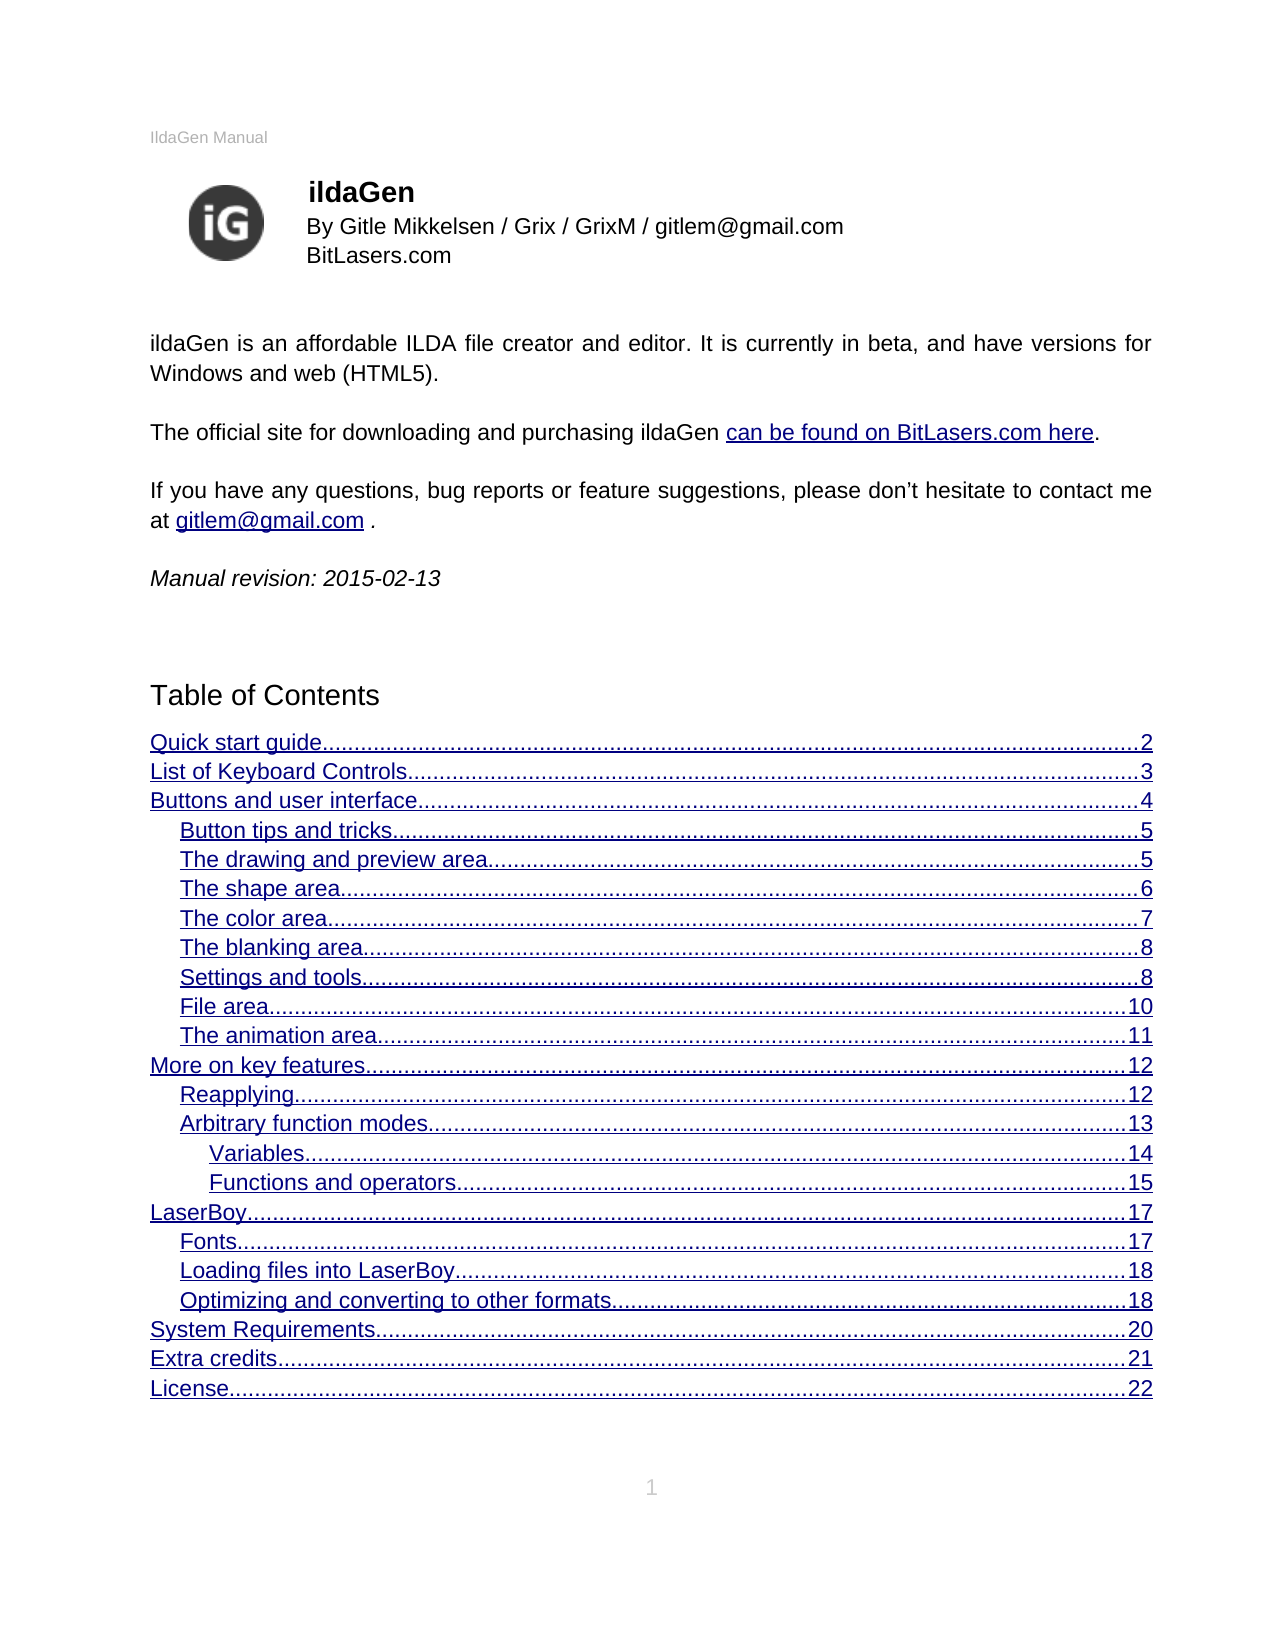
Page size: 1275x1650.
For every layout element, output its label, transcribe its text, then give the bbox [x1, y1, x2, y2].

text License 22 [150, 1375, 1153, 1398]
text By Gitle Mikkelsen / Grix / GrixM / gitlem@gmail.com [264, 214, 1153, 239]
text Functions and operators 15 [209, 1170, 1153, 1192]
text List of Keyboard Controls 3 [150, 758, 1153, 781]
text ildaGen is an affordable ILDA file creator and editor. It is currently in beta, and have versions for Windows and web (HTML5). [150, 331, 1153, 386]
text The animation area 11 [179, 1023, 1153, 1045]
text Buttons and user interface 4 [150, 788, 1153, 810]
text Button tips and tricks 5 [179, 817, 1153, 839]
picture [188, 185, 264, 261]
text The shape area 6 [179, 876, 1153, 898]
text Loading files into LaserBoy 18 [179, 1258, 1153, 1280]
text System Requirements 20 [150, 1317, 1153, 1339]
text The blanking area 8 [179, 935, 1153, 957]
text Reapplying 12 [179, 1082, 1153, 1104]
text Extra credits 21 [150, 1346, 1153, 1368]
text More on key features 12 [150, 1052, 1153, 1074]
text The color area 7 [179, 905, 1153, 928]
text The drawing and preview area 5 [179, 847, 1153, 869]
text Variables 14 [209, 1140, 1153, 1163]
subtitle Table of Contents [150, 679, 1153, 712]
text Arbitrary function modes 13 [179, 1111, 1153, 1133]
text Settings and tools 8 [179, 964, 1153, 986]
text ildaGen [150, 176, 1153, 209]
text Manual revision: 2015-02-13 [150, 566, 1153, 592]
text Optimizing and converting to other formats 18 [179, 1287, 1153, 1309]
text The official site for downloading and purchasing ildaGen can be found on BitLasers.com here. [150, 419, 1153, 445]
text LaserBoy 17 [150, 1199, 1153, 1221]
text Fonts 17 [179, 1228, 1153, 1251]
text Quick start guide 2 [150, 729, 1153, 751]
text If you have any questions, bug reports or feature suggestions, please don’t hesitate to contact me at gitlem@gmail.com . [150, 478, 1153, 533]
text File area 10 [179, 993, 1153, 1016]
text BitLasers.com [150, 243, 1153, 269]
